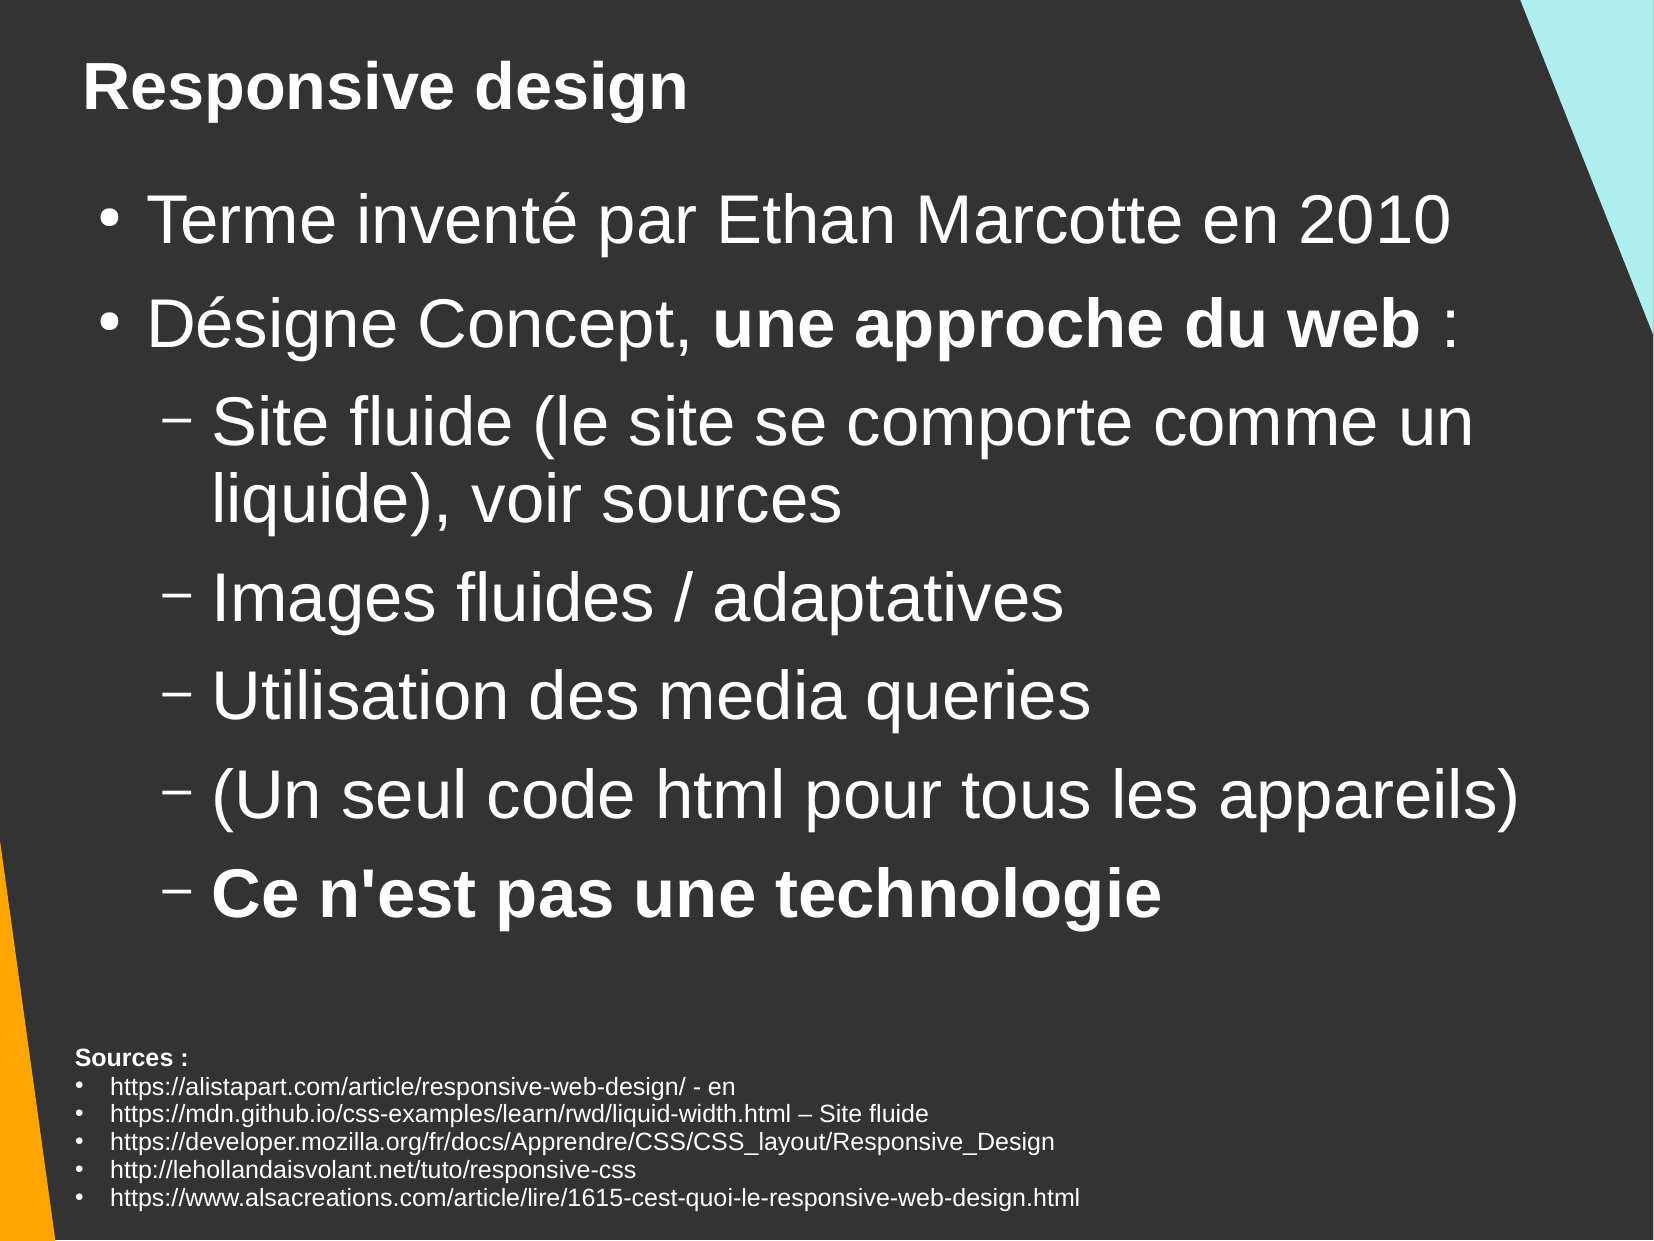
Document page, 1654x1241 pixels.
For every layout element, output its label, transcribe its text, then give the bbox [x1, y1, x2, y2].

text_box Sources : https://alistapart.com/article/responsive-web-design/ - en https://mdn.github.io/css-examples/learn/rwd/liquid-width.html – Site fluide https://developer.mozilla.org/fr/docs/Apprendre/CSS/CSS_layout/Responsive_Design http://lehollandaisvolant.net/tuto/responsive-css https://www.alsacreations.com/article/lire/1615-cest-quoi-le-responsive-web-design.html [60, 1036, 1546, 1241]
text_box [1520, 0, 1654, 337]
list Terme inventé par Ethan Marcotte en 2010 Désigne Concept, une approche du web : Site fluide (le site se comporte comme un liquide), voir sources Images fluides / adaptatives Utilisation des media queries (Un seul code html pour tous les appareils) Ce n'est pas une technologie [80, 180, 1605, 945]
text_box [0, 840, 56, 1241]
title Responsive design [82, 49, 1571, 152]
